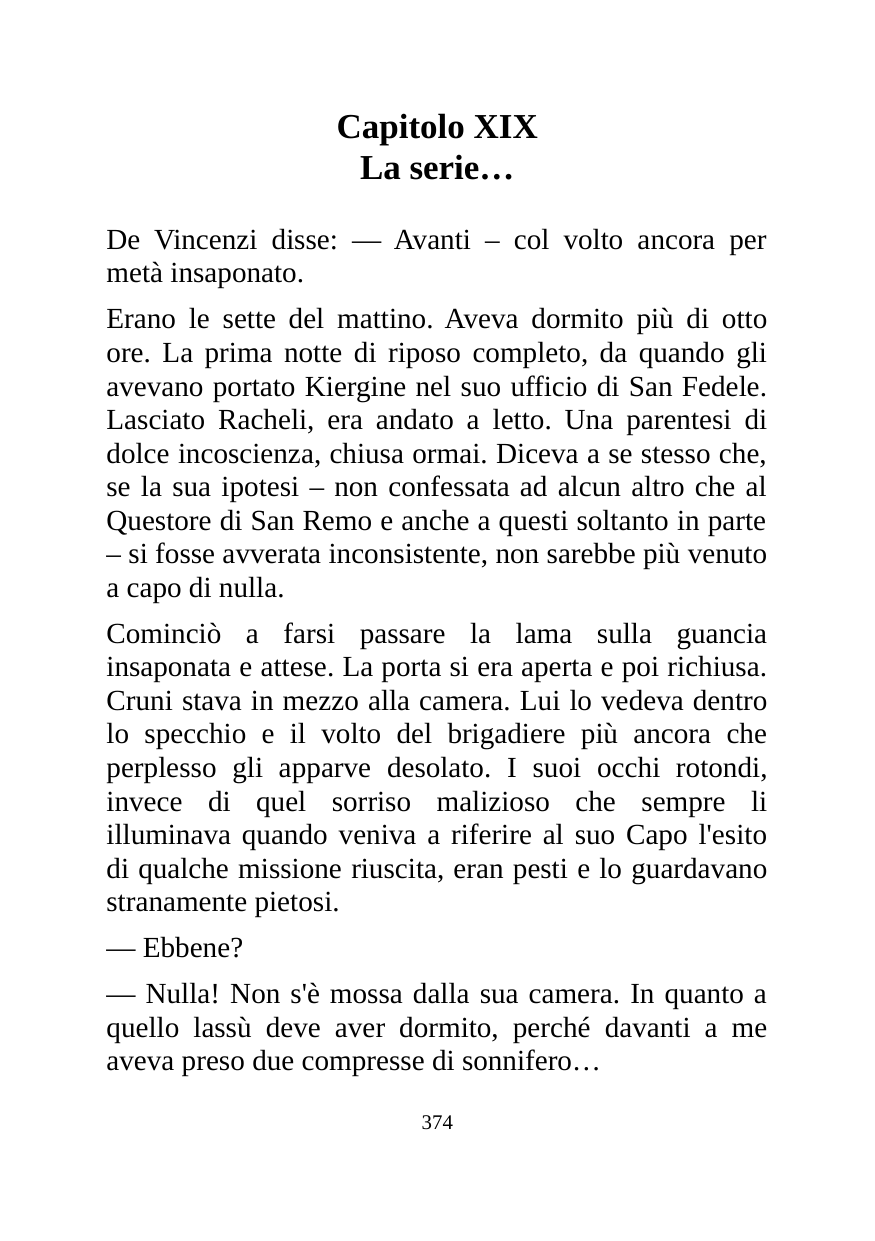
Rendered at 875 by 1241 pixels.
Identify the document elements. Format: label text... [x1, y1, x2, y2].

text De Vincenzi disse: — Avanti – col volto ancora per metà insaponato. [106, 222, 768, 289]
text Cominciò a farsi passare la lama sulla guancia insaponata e attese. La porta si era aperta e poi richiusa. Cruni stava in mezzo alla camera. Lui lo vedeva dentro lo specchio e il volto del brigadiere più ancora che perplesso gli apparve desolato. I suoi occhi rotondi, invece di quel sorriso malizioso che sempre li illuminava quando veniva a riferire al suo Capo l'esito di qualche missione riuscita, eran pesti e lo guardavano stranamente pietosi. [106, 616, 768, 918]
subtitle Capitolo XIX La serie… [106, 106, 768, 187]
text — Nulla! Non s'è mossa dalla sua camera. In quanto a quello lassù deve aver dormito, perché davanti a me aveva preso due compresse di sonnifero… [106, 976, 768, 1077]
text Erano le sette del mattino. Aveva dormito più di otto ore. La prima notte di riposo completo, da quando gli avevano portato Kiergine nel suo ufficio di San Fedele. Lasciato Racheli, era andato a letto. Una parentesi di dolce incoscienza, chiusa ormai. Diceva a se stesso che, se la sua ipotesi – non confessata ad alcun altro che al Questore di San Remo e anche a questi soltanto in parte – si fosse avverata inconsistente, non sarebbe più venuto a capo di nulla. [106, 302, 768, 603]
text — Ebbene? [106, 930, 768, 964]
